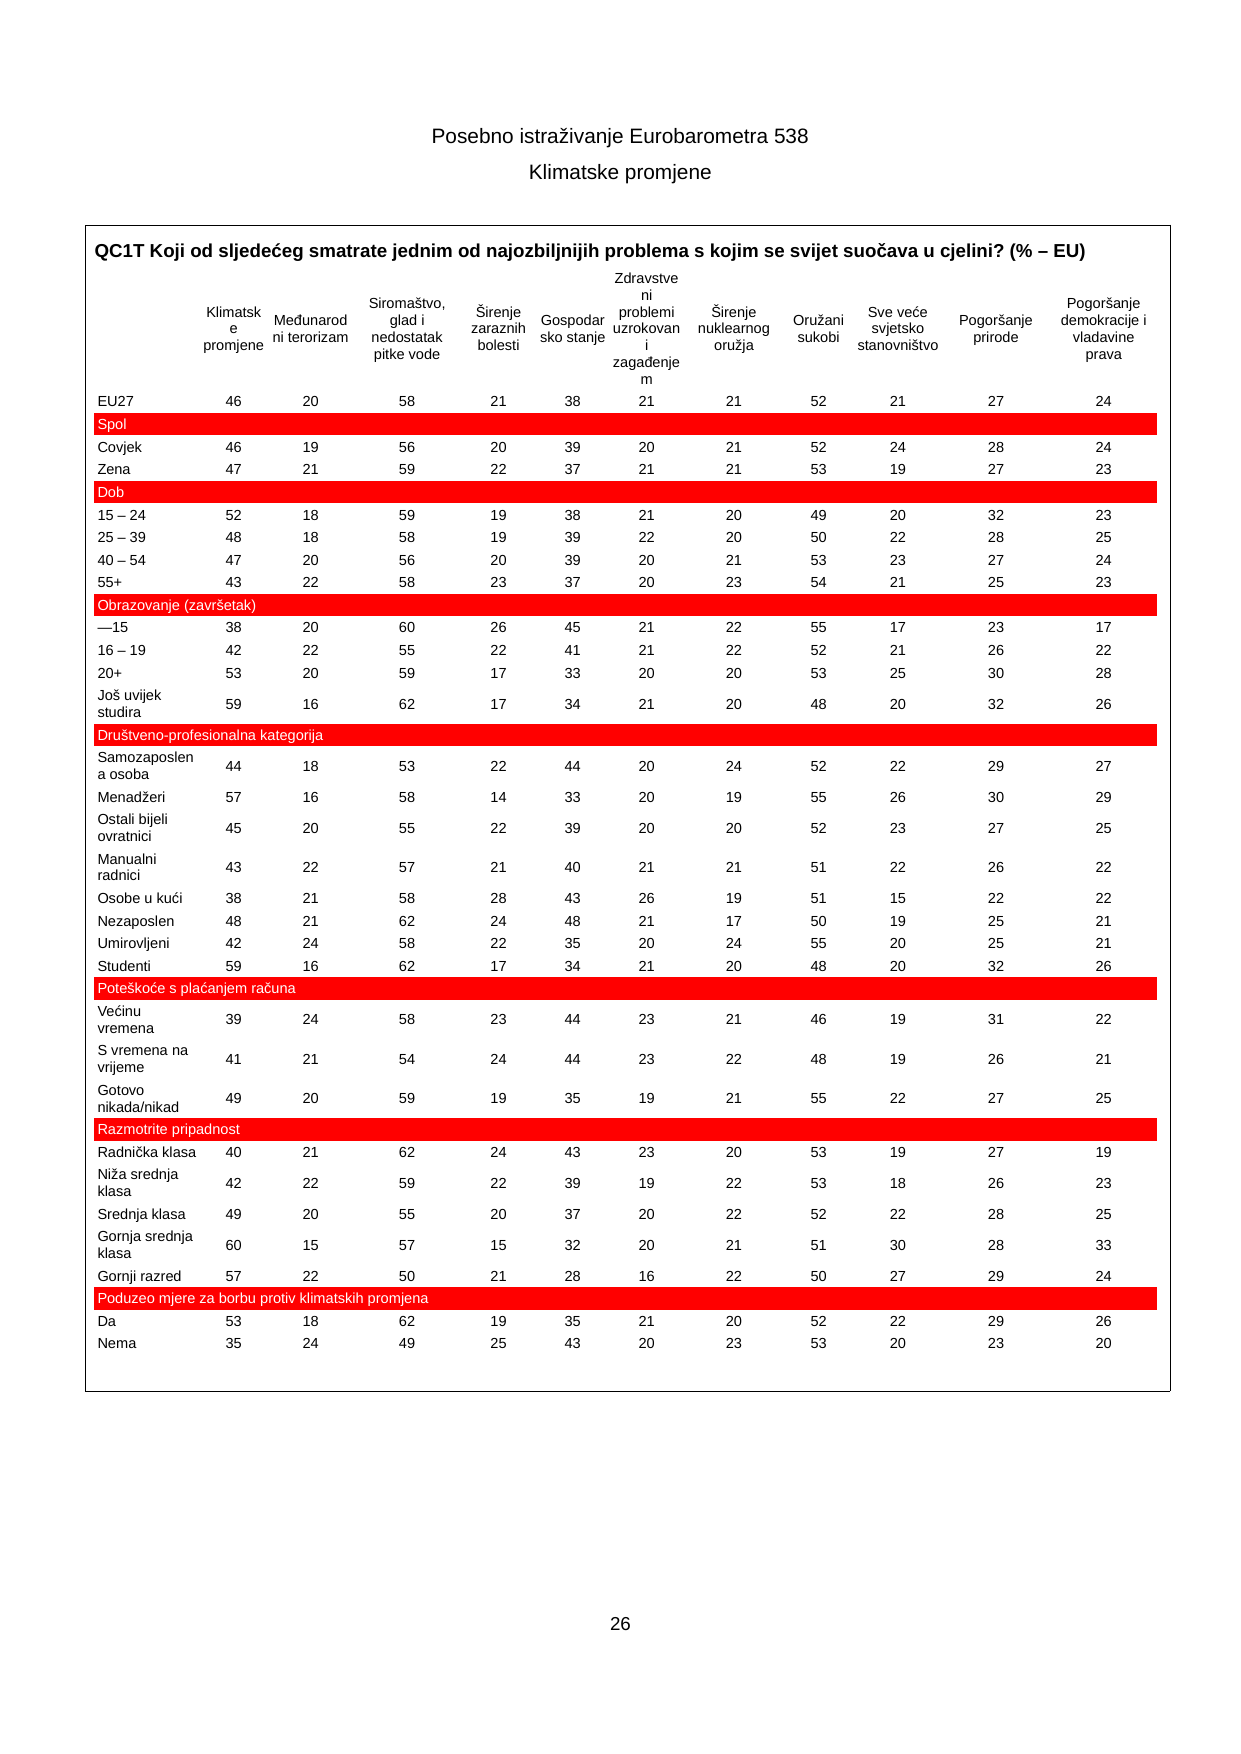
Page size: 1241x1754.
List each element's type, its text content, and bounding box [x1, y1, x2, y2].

table_cell 14 [460, 785, 537, 808]
table_cell 20 [1050, 1332, 1157, 1355]
table_cell 22 [1050, 887, 1157, 909]
table_cell 20 [609, 1203, 684, 1225]
table_cell 54 [354, 1039, 460, 1078]
table_cell 28 [1050, 661, 1157, 684]
table_cell 38 [200, 887, 267, 909]
table_cell 19 [854, 1000, 942, 1039]
table_cell 18 [267, 503, 354, 526]
table_cell Većinu vremena [94, 1000, 200, 1039]
table_cell Spol [94, 413, 1157, 435]
table_cell 53 [783, 1163, 853, 1202]
table_cell 18 [267, 1310, 354, 1332]
table_cell 48 [200, 526, 267, 548]
table_cell 23 [1050, 571, 1157, 594]
table_cell 27 [942, 549, 1049, 571]
table_cell 62 [354, 1310, 460, 1332]
table_cell 22 [267, 571, 354, 594]
table_cell 39 [537, 435, 608, 458]
table_cell 19 [609, 1079, 684, 1118]
table_cell 29 [942, 746, 1049, 785]
table_cell 20 [854, 684, 942, 723]
table_cell 18 [267, 746, 354, 785]
table_cell 19 [460, 1079, 537, 1118]
table_cell 21 [854, 639, 942, 661]
table_cell 20 [267, 1203, 354, 1225]
table_cell Gornja srednja klasa [94, 1225, 200, 1264]
table_cell 24 [267, 932, 354, 954]
table_cell 22 [684, 616, 783, 639]
table_cell 25 [942, 909, 1049, 932]
table_cell Gotovo nikada/nikad [94, 1079, 200, 1118]
table_cell 19 [1050, 1141, 1157, 1163]
table_cell 23 [942, 616, 1049, 639]
table_cell 19 [854, 1141, 942, 1163]
table_cell 22 [460, 1163, 537, 1202]
table_cell 21 [609, 458, 684, 481]
table_cell 44 [200, 746, 267, 785]
table_header Širenje nuklearnog oružja [684, 267, 783, 390]
table_cell 39 [537, 1163, 608, 1202]
table_cell Još uvijek studira [94, 684, 200, 723]
table_cell 24 [684, 932, 783, 954]
table_cell 44 [537, 746, 608, 785]
table_cell 59 [354, 1079, 460, 1118]
table_cell 25 [1050, 808, 1157, 847]
table_cell 46 [200, 390, 267, 413]
table_cell 26 [1050, 684, 1157, 723]
table_cell 17 [460, 661, 537, 684]
table_cell S vremena na vrijeme [94, 1039, 200, 1078]
table_cell 21 [609, 848, 684, 887]
table_cell 23 [609, 1141, 684, 1163]
table_cell Studenti [94, 955, 200, 977]
table_cell 43 [537, 1141, 608, 1163]
table_cell 53 [783, 1141, 853, 1163]
table_cell 28 [460, 887, 537, 909]
table_cell 21 [460, 390, 537, 413]
table_cell 54 [783, 571, 853, 594]
table_cell 28 [942, 1203, 1049, 1225]
table_header Sve veće svjetsko stanovništvo [854, 267, 942, 390]
table_cell 51 [783, 848, 853, 887]
table_cell 20 [854, 1332, 942, 1355]
table_cell 52 [783, 390, 853, 413]
table_cell Poteškoće s plaćanjem računa [94, 977, 1157, 1000]
table_cell 25 [460, 1332, 537, 1355]
table_cell 50 [783, 526, 853, 548]
table_cell 20 [854, 955, 942, 977]
table_cell 19 [460, 526, 537, 548]
table_cell Gornji razred [94, 1265, 200, 1287]
table_cell Radnička klasa [94, 1141, 200, 1163]
table_header Pogoršanje prirode [942, 267, 1049, 390]
table_cell 15 [267, 1225, 354, 1264]
table_cell 22 [267, 639, 354, 661]
table_header [94, 267, 200, 390]
table_cell 26 [1050, 955, 1157, 977]
table_cell 20 [684, 955, 783, 977]
table_cell 16 [267, 785, 354, 808]
table_cell 53 [783, 661, 853, 684]
table_cell 39 [537, 808, 608, 847]
table_cell 27 [1050, 746, 1157, 785]
table_cell 32 [537, 1225, 608, 1264]
table_cell 45 [200, 808, 267, 847]
table_cell 53 [783, 549, 853, 571]
table_cell 27 [942, 1141, 1049, 1163]
table_header Međunarodni terorizam [267, 267, 354, 390]
table_cell Covjek [94, 435, 200, 458]
table_cell 22 [1050, 1000, 1157, 1039]
table_cell 22 [684, 1265, 783, 1287]
table_cell 20 [267, 616, 354, 639]
table_cell 21 [267, 458, 354, 481]
table_cell 21 [684, 1079, 783, 1118]
table_cell 33 [537, 661, 608, 684]
table_cell 34 [537, 684, 608, 723]
table_cell Nema [94, 1332, 200, 1355]
table_cell 39 [537, 526, 608, 548]
table_cell 59 [354, 503, 460, 526]
table_cell 17 [460, 955, 537, 977]
table_cell 22 [1050, 848, 1157, 887]
table_cell 21 [609, 390, 684, 413]
table_cell 20 [460, 549, 537, 571]
table_cell 21 [609, 639, 684, 661]
table_cell 22 [267, 1265, 354, 1287]
table_cell 58 [354, 785, 460, 808]
table_header Siromaštvo, glad i nedostatak pitke vode [354, 267, 460, 390]
table_cell 28 [942, 1225, 1049, 1264]
table_cell 23 [609, 1000, 684, 1039]
table_cell 21 [684, 549, 783, 571]
table_cell 59 [200, 684, 267, 723]
table_cell 58 [354, 932, 460, 954]
table_cell 40 – 54 [94, 549, 200, 571]
table_cell 20 [267, 1079, 354, 1118]
table_cell 29 [1050, 785, 1157, 808]
table_cell 16 [609, 1265, 684, 1287]
table_cell 20 [609, 571, 684, 594]
table_cell 24 [460, 1039, 537, 1078]
table_cell Zena [94, 458, 200, 481]
table_cell 16 [267, 684, 354, 723]
table_cell 22 [854, 746, 942, 785]
table_cell 20 [609, 435, 684, 458]
table_cell 20 [609, 661, 684, 684]
table_cell 21 [609, 616, 684, 639]
table_cell 26 [942, 639, 1049, 661]
table_cell 55 [783, 932, 853, 954]
table_cell 53 [354, 746, 460, 785]
table_cell 15 [460, 1225, 537, 1264]
table_cell 53 [200, 1310, 267, 1332]
table_cell 53 [783, 458, 853, 481]
table_cell 20 [267, 390, 354, 413]
table_cell 60 [354, 616, 460, 639]
table_cell 28 [942, 526, 1049, 548]
table_cell 21 [609, 955, 684, 977]
table_cell 24 [1050, 1265, 1157, 1287]
table_cell 25 [1050, 1203, 1157, 1225]
table_cell 47 [200, 458, 267, 481]
table_cell 21 [684, 1225, 783, 1264]
table_cell 58 [354, 571, 460, 594]
table_cell 43 [200, 571, 267, 594]
table_cell 33 [537, 785, 608, 808]
table_cell 55+ [94, 571, 200, 594]
table_cell 59 [200, 955, 267, 977]
table_cell Niža srednja klasa [94, 1163, 200, 1202]
table_cell 26 [460, 616, 537, 639]
table_cell 19 [609, 1163, 684, 1202]
table_cell 20 [684, 526, 783, 548]
table_cell 60 [200, 1225, 267, 1264]
table_cell 58 [354, 887, 460, 909]
text QC1T Koji od sljedećeg smatrate jednim od najozbiljnijih problema s kojim se svijet suočava u cjelini? (% – EU) [94, 239, 1161, 261]
table_cell 20 [609, 1225, 684, 1264]
table_cell 48 [783, 1039, 853, 1078]
table_cell 21 [609, 1310, 684, 1332]
table_cell 23 [942, 1332, 1049, 1355]
table_cell 21 [267, 887, 354, 909]
table_cell 33 [1050, 1225, 1157, 1264]
table_cell 25 – 39 [94, 526, 200, 548]
table_cell 20 [609, 785, 684, 808]
table_cell 52 [200, 503, 267, 526]
table_cell 58 [354, 390, 460, 413]
table_cell Razmotrite pripadnost [94, 1118, 1157, 1141]
table_cell Samozaposlena osoba [94, 746, 200, 785]
table_cell 35 [537, 1079, 608, 1118]
table_cell 24 [1050, 435, 1157, 458]
table_cell 19 [854, 1039, 942, 1078]
table_cell 23 [854, 549, 942, 571]
table_cell 47 [200, 549, 267, 571]
table_cell 27 [942, 458, 1049, 481]
table_cell 55 [783, 785, 853, 808]
table_cell 21 [1050, 1039, 1157, 1078]
table_cell 48 [200, 909, 267, 932]
table_cell Menadžeri [94, 785, 200, 808]
table_cell 37 [537, 1203, 608, 1225]
table_cell 17 [684, 909, 783, 932]
table_cell 38 [200, 616, 267, 639]
table_cell 25 [942, 932, 1049, 954]
table_cell 20 [267, 661, 354, 684]
table_cell 39 [537, 549, 608, 571]
table_cell 41 [537, 639, 608, 661]
table_cell 48 [783, 684, 853, 723]
table_cell 52 [783, 435, 853, 458]
table_cell Da [94, 1310, 200, 1332]
table_cell Društveno-profesionalna kategorija [94, 724, 1157, 746]
table_cell 20 [854, 503, 942, 526]
table_cell 22 [460, 808, 537, 847]
table_cell 25 [1050, 1079, 1157, 1118]
table_header Klimatske promjene [200, 267, 267, 390]
table_cell 44 [537, 1039, 608, 1078]
table_cell 49 [200, 1079, 267, 1118]
table_cell 57 [354, 1225, 460, 1264]
table_cell 55 [354, 639, 460, 661]
table_cell 51 [783, 887, 853, 909]
table_cell 24 [267, 1000, 354, 1039]
table_cell 19 [684, 887, 783, 909]
table_cell 22 [460, 746, 537, 785]
table_cell 52 [783, 639, 853, 661]
table_cell 26 [1050, 1310, 1157, 1332]
table_cell 49 [783, 503, 853, 526]
table_cell 21 [267, 1039, 354, 1078]
table_cell Osobe u kući [94, 887, 200, 909]
table_cell 22 [460, 639, 537, 661]
table_cell 57 [200, 1265, 267, 1287]
table_cell 35 [537, 1310, 608, 1332]
table_cell 23 [684, 1332, 783, 1355]
table_cell 50 [783, 1265, 853, 1287]
table_cell 22 [1050, 639, 1157, 661]
table_cell 23 [460, 1000, 537, 1039]
table_cell 27 [854, 1265, 942, 1287]
table_cell 24 [854, 435, 942, 458]
table_cell 53 [200, 661, 267, 684]
table_cell 28 [942, 435, 1049, 458]
table_cell 22 [942, 887, 1049, 909]
table_cell 23 [1050, 503, 1157, 526]
table_cell 21 [854, 571, 942, 594]
table_cell 21 [267, 1141, 354, 1163]
table_cell 38 [537, 503, 608, 526]
table_cell 23 [460, 571, 537, 594]
table_cell 25 [1050, 526, 1157, 548]
table_cell 23 [854, 808, 942, 847]
table_cell 20 [684, 684, 783, 723]
table_cell 22 [684, 1163, 783, 1202]
table_cell 22 [854, 1203, 942, 1225]
table_cell 44 [537, 1000, 608, 1039]
table_cell 26 [942, 1039, 1049, 1078]
table_cell 62 [354, 909, 460, 932]
table_cell 25 [942, 571, 1049, 594]
table_cell 22 [684, 1203, 783, 1225]
table_cell 22 [854, 1079, 942, 1118]
table_cell 20 [684, 503, 783, 526]
table_cell 21 [684, 435, 783, 458]
table_cell 26 [942, 848, 1049, 887]
table_cell 27 [942, 1079, 1049, 1118]
table_cell 17 [854, 616, 942, 639]
table_cell 42 [200, 932, 267, 954]
table_header Gospodarsko stanje [537, 267, 608, 390]
table_cell 21 [609, 684, 684, 723]
table_cell 20 [460, 1203, 537, 1225]
table_cell 55 [783, 616, 853, 639]
table_cell 21 [1050, 932, 1157, 954]
table_cell 20 [609, 746, 684, 785]
table_cell 22 [460, 458, 537, 481]
table_cell 55 [783, 1079, 853, 1118]
table_cell 20 [267, 549, 354, 571]
table_cell 21 [267, 909, 354, 932]
table_cell 19 [267, 435, 354, 458]
table_cell 15 [854, 887, 942, 909]
table_cell 20 [460, 435, 537, 458]
table_cell 52 [783, 1310, 853, 1332]
table_cell 17 [1050, 616, 1157, 639]
table_cell 24 [460, 909, 537, 932]
table_cell 58 [354, 1000, 460, 1039]
table_cell 16 [267, 955, 354, 977]
table_cell 26 [854, 785, 942, 808]
table_cell 18 [267, 526, 354, 548]
table_cell Obrazovanje (završetak) [94, 594, 1157, 616]
table_header Zdravstveni problemi uzrokovani zagađenjem [609, 267, 684, 390]
table_cell 52 [783, 1203, 853, 1225]
table_cell 20 [684, 1310, 783, 1332]
table_cell 29 [942, 1265, 1049, 1287]
table_cell 21 [1050, 909, 1157, 932]
table_cell 22 [684, 1039, 783, 1078]
table_cell 35 [537, 932, 608, 954]
table_cell 59 [354, 458, 460, 481]
table_cell 23 [684, 571, 783, 594]
table_cell Srednja klasa [94, 1203, 200, 1225]
table_cell 27 [942, 808, 1049, 847]
table_cell 48 [783, 955, 853, 977]
table_cell 43 [537, 1332, 608, 1355]
table_cell 58 [354, 526, 460, 548]
table_cell 52 [783, 808, 853, 847]
table_cell 15 – 24 [94, 503, 200, 526]
table_cell 43 [200, 848, 267, 887]
table_cell 16 – 19 [94, 639, 200, 661]
table_cell 20 [609, 932, 684, 954]
table_cell 38 [537, 390, 608, 413]
table_cell 19 [854, 458, 942, 481]
table_cell 46 [783, 1000, 853, 1039]
table_cell 21 [609, 503, 684, 526]
table_cell 22 [267, 848, 354, 887]
table_cell 19 [854, 909, 942, 932]
table_cell Manualni radnici [94, 848, 200, 887]
table_cell 40 [537, 848, 608, 887]
table_cell 20 [609, 1332, 684, 1355]
table_cell 62 [354, 1141, 460, 1163]
table_cell 32 [942, 503, 1049, 526]
table_cell 49 [200, 1203, 267, 1225]
table_header Oružani sukobi [783, 267, 853, 390]
table_cell 21 [684, 848, 783, 887]
table_cell 62 [354, 684, 460, 723]
table_cell Dob [94, 481, 1157, 503]
table_cell 24 [267, 1332, 354, 1355]
table_cell 22 [684, 639, 783, 661]
table_cell 62 [354, 955, 460, 977]
table_cell 21 [854, 390, 942, 413]
table_cell 22 [460, 932, 537, 954]
table_cell 43 [537, 887, 608, 909]
table_cell EU27 [94, 390, 200, 413]
table_cell 21 [684, 1000, 783, 1039]
table_cell 32 [942, 955, 1049, 977]
table_cell 20 [854, 932, 942, 954]
table_cell 22 [854, 526, 942, 548]
table_cell 22 [854, 1310, 942, 1332]
table_cell 20+ [94, 661, 200, 684]
table_cell 21 [684, 390, 783, 413]
table_cell 32 [942, 684, 1049, 723]
table_cell 20 [684, 661, 783, 684]
table_cell 19 [460, 503, 537, 526]
table_cell 56 [354, 435, 460, 458]
table_cell 20 [609, 549, 684, 571]
table_cell 17 [460, 684, 537, 723]
table_cell 23 [1050, 1163, 1157, 1202]
table_cell 22 [609, 526, 684, 548]
table_cell 55 [354, 1203, 460, 1225]
table_cell 26 [609, 887, 684, 909]
table_cell 20 [684, 808, 783, 847]
table_cell 21 [460, 848, 537, 887]
table_cell 18 [854, 1163, 942, 1202]
table_header Pogoršanje demokracije i vladavine prava [1050, 267, 1157, 390]
table_cell 35 [200, 1332, 267, 1355]
table_cell 23 [609, 1039, 684, 1078]
table_cell 55 [354, 808, 460, 847]
table_cell 30 [942, 661, 1049, 684]
table_cell Nezaposlen [94, 909, 200, 932]
table_cell 30 [854, 1225, 942, 1264]
table_cell 21 [460, 1265, 537, 1287]
table_cell 57 [200, 785, 267, 808]
table_cell 50 [354, 1265, 460, 1287]
table_cell 28 [537, 1265, 608, 1287]
table_cell 30 [942, 785, 1049, 808]
table_cell Ostali bijeli ovratnici [94, 808, 200, 847]
table_cell 20 [609, 808, 684, 847]
table_header Širenje zaraznih bolesti [460, 267, 537, 390]
table_cell 41 [200, 1039, 267, 1078]
table_cell 24 [1050, 390, 1157, 413]
table_cell 19 [684, 785, 783, 808]
table_cell —15 [94, 616, 200, 639]
table_cell 29 [942, 1310, 1049, 1332]
table_cell 22 [267, 1163, 354, 1202]
table_cell 39 [200, 1000, 267, 1039]
table_cell 22 [854, 848, 942, 887]
table_cell 59 [354, 1163, 460, 1202]
table_cell 51 [783, 1225, 853, 1264]
table_cell 21 [684, 458, 783, 481]
table_cell 24 [1050, 549, 1157, 571]
table_cell 42 [200, 1163, 267, 1202]
table_cell 42 [200, 639, 267, 661]
table_cell 31 [942, 1000, 1049, 1039]
table_cell 34 [537, 955, 608, 977]
table_cell 59 [354, 661, 460, 684]
table_cell 50 [783, 909, 853, 932]
table_cell 45 [537, 616, 608, 639]
table_cell 23 [1050, 458, 1157, 481]
table_cell Poduzeo mjere za borbu protiv klimatskih promjena [94, 1287, 1157, 1310]
table_cell 53 [783, 1332, 853, 1355]
table_cell 26 [942, 1163, 1049, 1202]
table_cell 37 [537, 458, 608, 481]
table_cell 57 [354, 848, 460, 887]
table_cell Umirovljeni [94, 932, 200, 954]
table_cell 19 [460, 1310, 537, 1332]
table_cell 40 [200, 1141, 267, 1163]
table_cell 48 [537, 909, 608, 932]
table_cell 27 [942, 390, 1049, 413]
table_cell 20 [684, 1141, 783, 1163]
table_cell 20 [267, 808, 354, 847]
table_cell 21 [609, 909, 684, 932]
table_cell 56 [354, 549, 460, 571]
table_cell 52 [783, 746, 853, 785]
table_cell 37 [537, 571, 608, 594]
table_cell 46 [200, 435, 267, 458]
table_cell 49 [354, 1332, 460, 1355]
table_cell 24 [460, 1141, 537, 1163]
table_cell 24 [684, 746, 783, 785]
table_cell 25 [854, 661, 942, 684]
